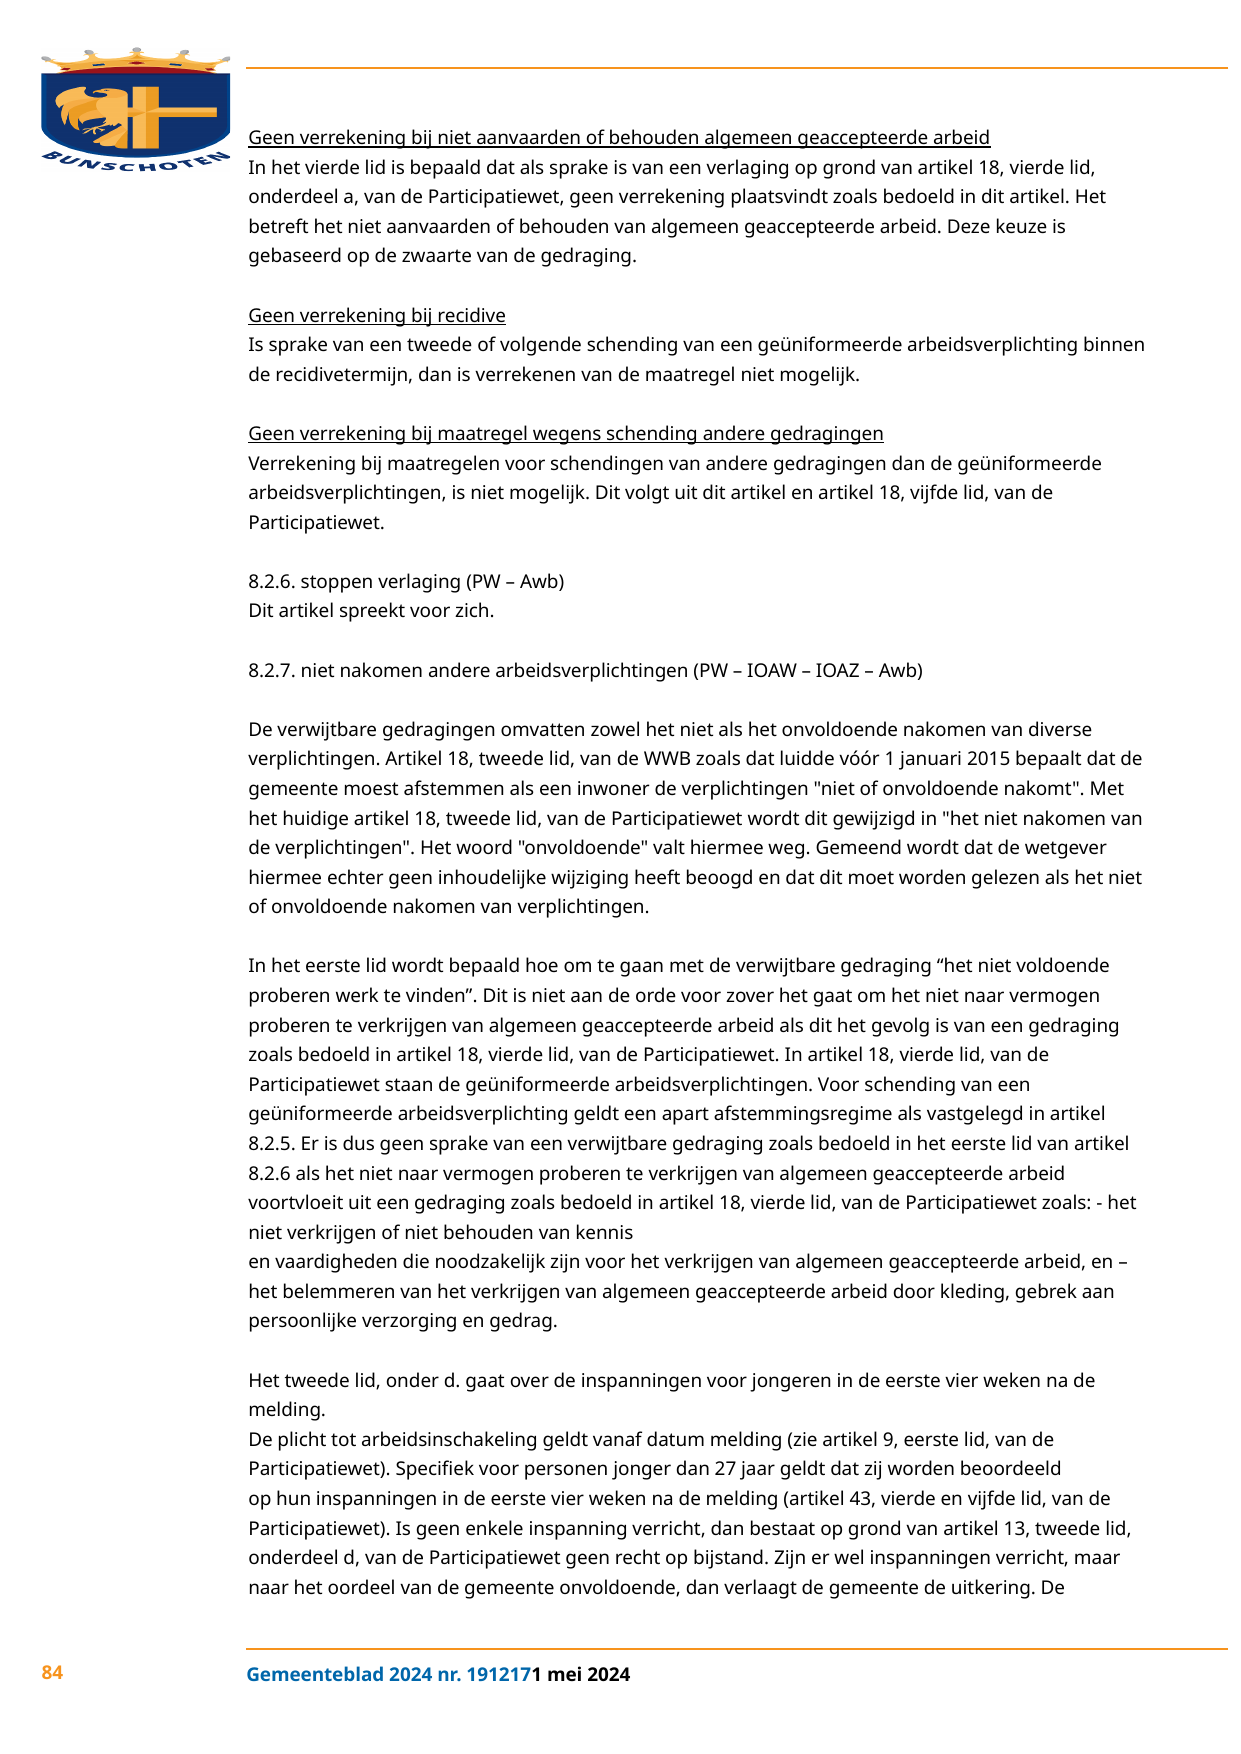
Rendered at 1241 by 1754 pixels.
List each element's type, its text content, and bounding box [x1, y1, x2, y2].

text In het eerste lid wordt bepaald hoe om te gaan met de verwijtbare gedraging “het niet voldoende proberen werk te vinden”. Dit is niet aan de orde voor zover het gaat om het niet naar vermogen proberen te verkrijgen van algemeen geaccepteerde arbeid als dit het gevolg is van een gedraging zoals bedoeld in artikel 18, vierde lid, van de Participatiewet. In artikel 18, vierde lid, van de Participatiewet staan de geüniformeerde arbeidsverplichtingen. Voor schending van een geüniformeerde arbeidsverplichting geldt een apart afstemmingsregime als vastgelegd in artikel 8.2.5. Er is dus geen sprake van een verwijtbare gedraging zoals bedoeld in het eerste lid van artikel 8.2.6 als het niet naar vermogen proberen te verkrijgen van algemeen geaccepteerde arbeid voortvloeit uit een gedraging zoals bedoeld in artikel 18, vierde lid, van de Participatiewet zoals: - het niet verkrijgen of niet behouden van kennis [248, 953, 1152, 1245]
text en vaardigheden die noodzakelijk zijn voor het verkrijgen van algemeen geaccepteerde arbeid, en – het belemmeren van het verkrijgen van algemeen geaccepteerde arbeid door kleding, gebrek aan persoonlijke verzorging en gedrag. [248, 1248, 1152, 1333]
picture [41, 47, 231, 172]
text 8.2.6. stoppen verlaging (PW – Awb) [248, 568, 1152, 594]
text Is sprake van een tweede of volgende schending van een geüniformeerde arbeidsverplichting binnen de recidivetermijn, dan is verrekenen van de maatregel niet mogelijk. [248, 331, 1152, 387]
text 8.2.7. niet nakomen andere arbeidsverplichtingen (PW – IOAW – IOAZ – Awb) [248, 657, 1152, 683]
text De verwijtbare gedragingen omvatten zowel het niet als het onvoldoende nakomen van diverse verplichtingen. Artikel 18, tweede lid, van de WWB zoals dat luidde vóór 1 januari 2015 bepaalt dat de gemeente moest afstemmen als een inwoner de verplichtingen "niet of onvoldoende nakomt". Met het huidige artikel 18, tweede lid, van de Participatiewet wordt dit gewijzigd in "het niet nakomen van de verplichtingen". Het woord "onvoldoende" valt hiermee weg. Gemeend wordt dat de wetgever hiermee echter geen inhoudelijke wijziging heeft beoogd en dat dit moet worden gelezen als het niet of onvoldoende nakomen van verplichtingen. [248, 716, 1152, 919]
text Het tweede lid, onder d. gaat over de inspanningen voor jongeren in de eerste vier weken na de melding. [248, 1367, 1152, 1422]
text Geen verrekening bij niet aanvaarden of behouden algemeen geaccepteerde arbeid [248, 124, 1152, 150]
text Dit artikel spreekt voor zich. [248, 598, 1152, 623]
text op hun inspanningen in de eerste vier weken na de melding (artikel 43, vierde en vijfde lid, van de Participatiewet). Is geen enkele inspanning verricht, dan bestaat op grond van artikel 13, tweede lid, onderdeel d, van de Participatiewet geen recht op bijstand. Zijn er wel inspanningen verricht, maar naar het oordeel van de gemeente onvoldoende, dan verlaagt de gemeente de uitkering. De [248, 1485, 1152, 1600]
text Geen verrekening bij recidive [248, 302, 1152, 328]
text In het vierde lid is bepaald dat als sprake is van een verlaging op grond van artikel 18, vierde lid, onderdeel a, van de Participatiewet, geen verrekening plaatsvindt zoals bedoeld in dit artikel. Het betreft het niet aanvaarden of behouden van algemeen geaccepteerde arbeid. Deze keuze is gebaseerd op de zwaarte van de gedraging. [248, 154, 1152, 268]
text De plicht tot arbeidsinschakeling geldt vanaf datum melding (zie artikel 9, eerste lid, van de Participatiewet). Specifiek voor personen jonger dan 27 jaar geldt dat zij worden beoordeeld [248, 1426, 1152, 1481]
text Verrekening bij maatregelen voor schendingen van andere gedragingen dan de geüniformeerde arbeidsverplichtingen, is niet mogelijk. Dit volgt uit dit artikel en artikel 18, vijfde lid, van de Participatiewet. [248, 450, 1152, 535]
text Geen verrekening bij maatregel wegens schending andere gedragingen [248, 420, 1152, 446]
